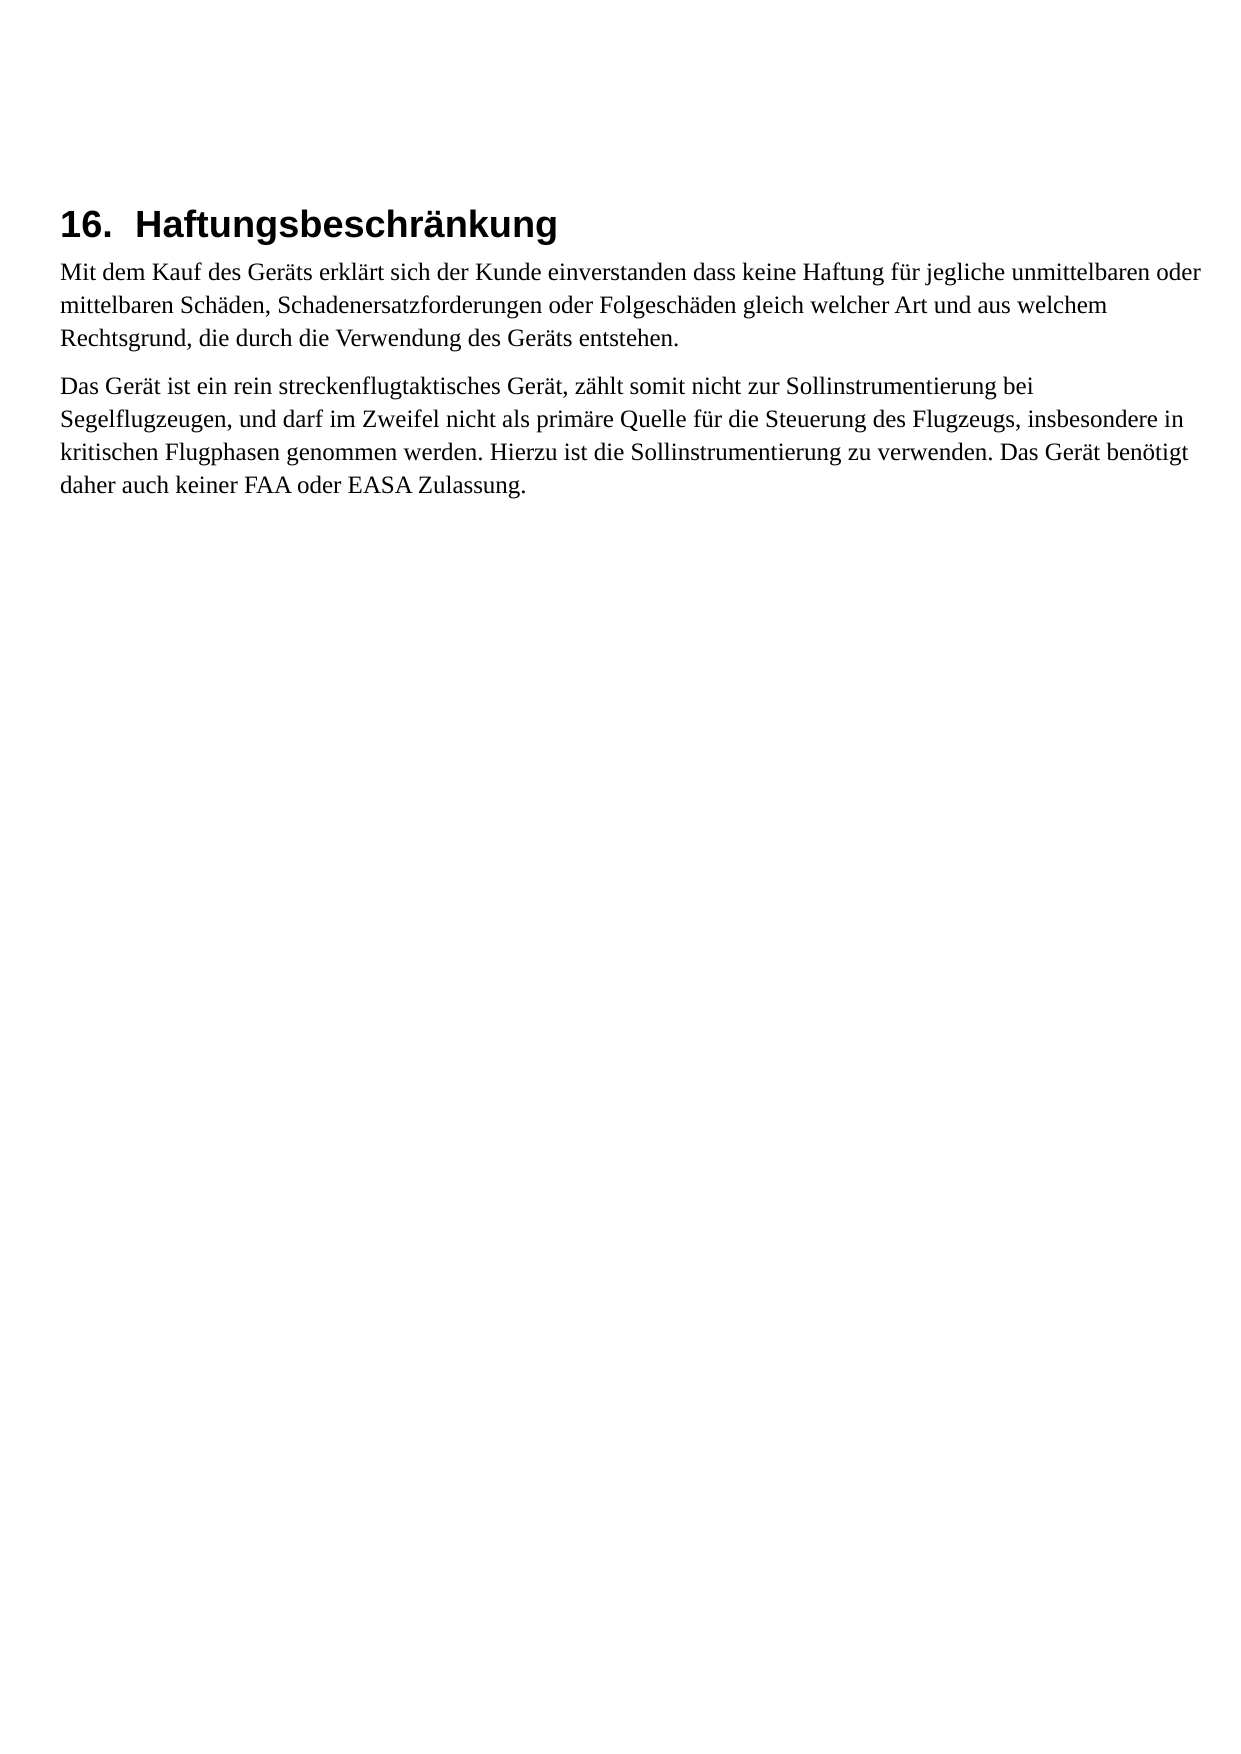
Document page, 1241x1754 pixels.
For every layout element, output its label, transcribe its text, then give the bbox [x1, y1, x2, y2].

text Mit dem Kauf des Geräts erklärt sich der Kunde einverstanden dass keine Haftung für jegliche unmittelbaren oder mittelbaren Schäden, Schadenersatzforderungen oder Folgeschäden gleich welcher Art und aus welchem Rechtsgrund, die durch die Verwendung des Geräts entstehen. [60, 257, 1207, 352]
subtitle Haftungsbeschränkung [60, 201, 1207, 245]
text Das Gerät ist ein rein streckenflugtaktisches Gerät, zählt somit nicht zur Sollinstrumentierung bei Segelflugzeugen, und darf im Zweifel nicht als primäre Quelle für die Steuerung des Flugzeugs, insbesondere in kritischen Flugphasen genommen werden. Hierzu ist die Sollinstrumentierung zu verwenden. Das Gerät benötigt daher auch keiner FAA oder EASA Zulassung. [60, 371, 1207, 499]
